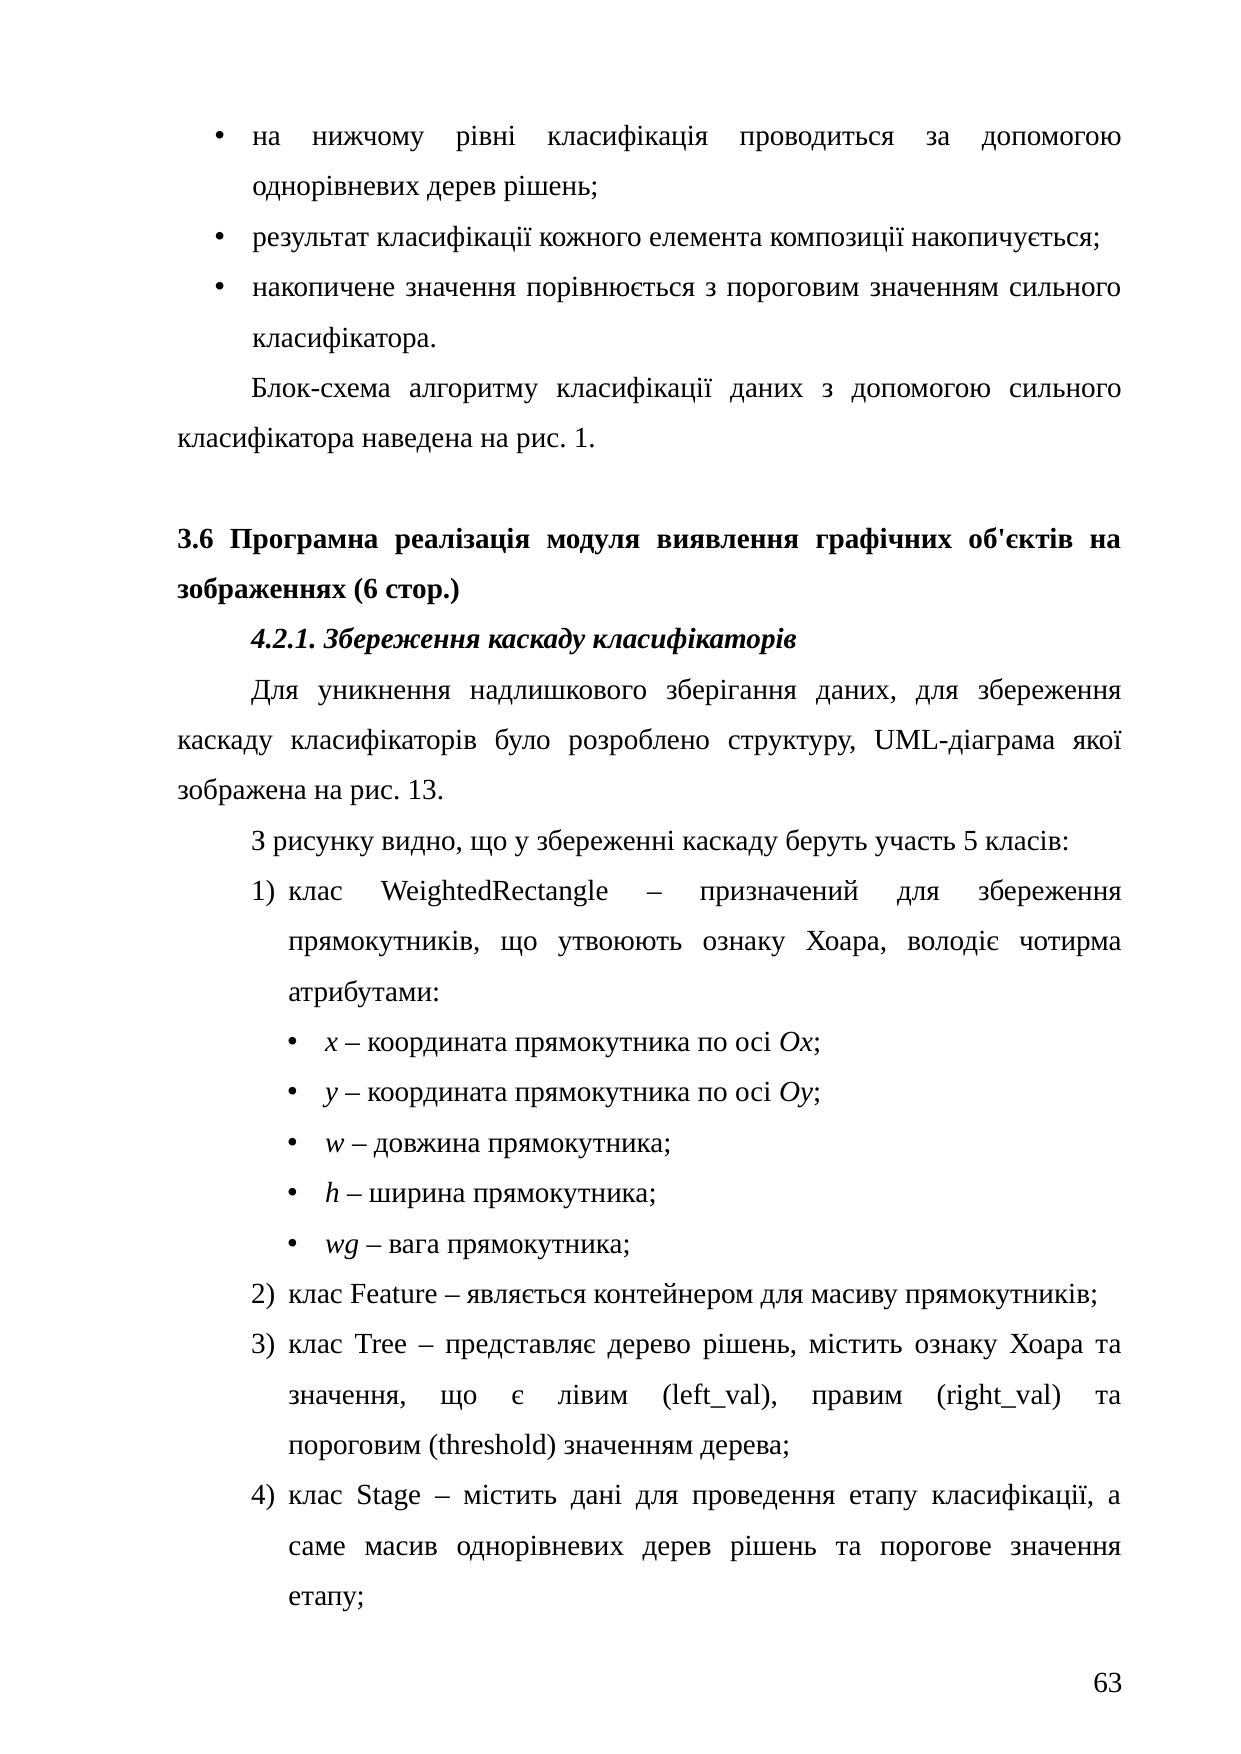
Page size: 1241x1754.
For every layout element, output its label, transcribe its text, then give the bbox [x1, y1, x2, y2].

list у – координата прямокутника по осі Оу; [287, 1074, 1122, 1108]
list результат класифікації кожного елемента композиції накопичується; [214, 219, 1122, 252]
list х – координата прямокутника по осі Ох; [287, 1024, 1122, 1058]
list на нижчому рівні класифікація проводиться за допомогою однорівневих дерев рішень; [214, 118, 1122, 202]
list клас Stage – містить дані для проведення етапу класифікації, а саме масив однорівневих дерев рішень та порогове значення етапу; [251, 1477, 1122, 1612]
text Для уникнення надлишкового зберігання даних, для збереження каскаду класифікаторів було розроблено структуру, UML-діаграма якої зображена на рис. 13. [177, 672, 1122, 806]
list накопичене значення порівнюється з пороговим значенням сильного класифікатора. [214, 269, 1122, 353]
list клас Feature – являється контейнером для масиву прямокутників; [251, 1276, 1122, 1310]
text 4.2.1. Збереження каскаду класифікаторів [177, 622, 1122, 655]
list wg – вага прямокутника; [287, 1226, 1122, 1259]
text З рисунку видно, що у збереженні каскаду беруть участь 5 класів: [177, 823, 1122, 856]
list h – ширина прямокутника; [287, 1175, 1122, 1209]
text Блок-схема алгоритму класифікації даних з допомогою сильного класифікатора наведена на рис. 1. [177, 370, 1122, 454]
list клас Tree – представляє дерево рішень, містить ознаку Хоара та значення, що є лівим (left_val), правим (right_val) та пороговим (threshold) значенням дерева; [251, 1326, 1122, 1461]
list клас WeightedRectangle – призначений для збереження прямокутників, що утвоюють ознаку Хоара, володіє чотирма атрибутами: [251, 873, 1122, 1007]
subtitle 3.6 Програмна реалізація модуля виявлення графічних об'єктів на зображеннях (6 стор.) [177, 521, 1122, 605]
list w – довжина прямокутника; [287, 1125, 1122, 1158]
